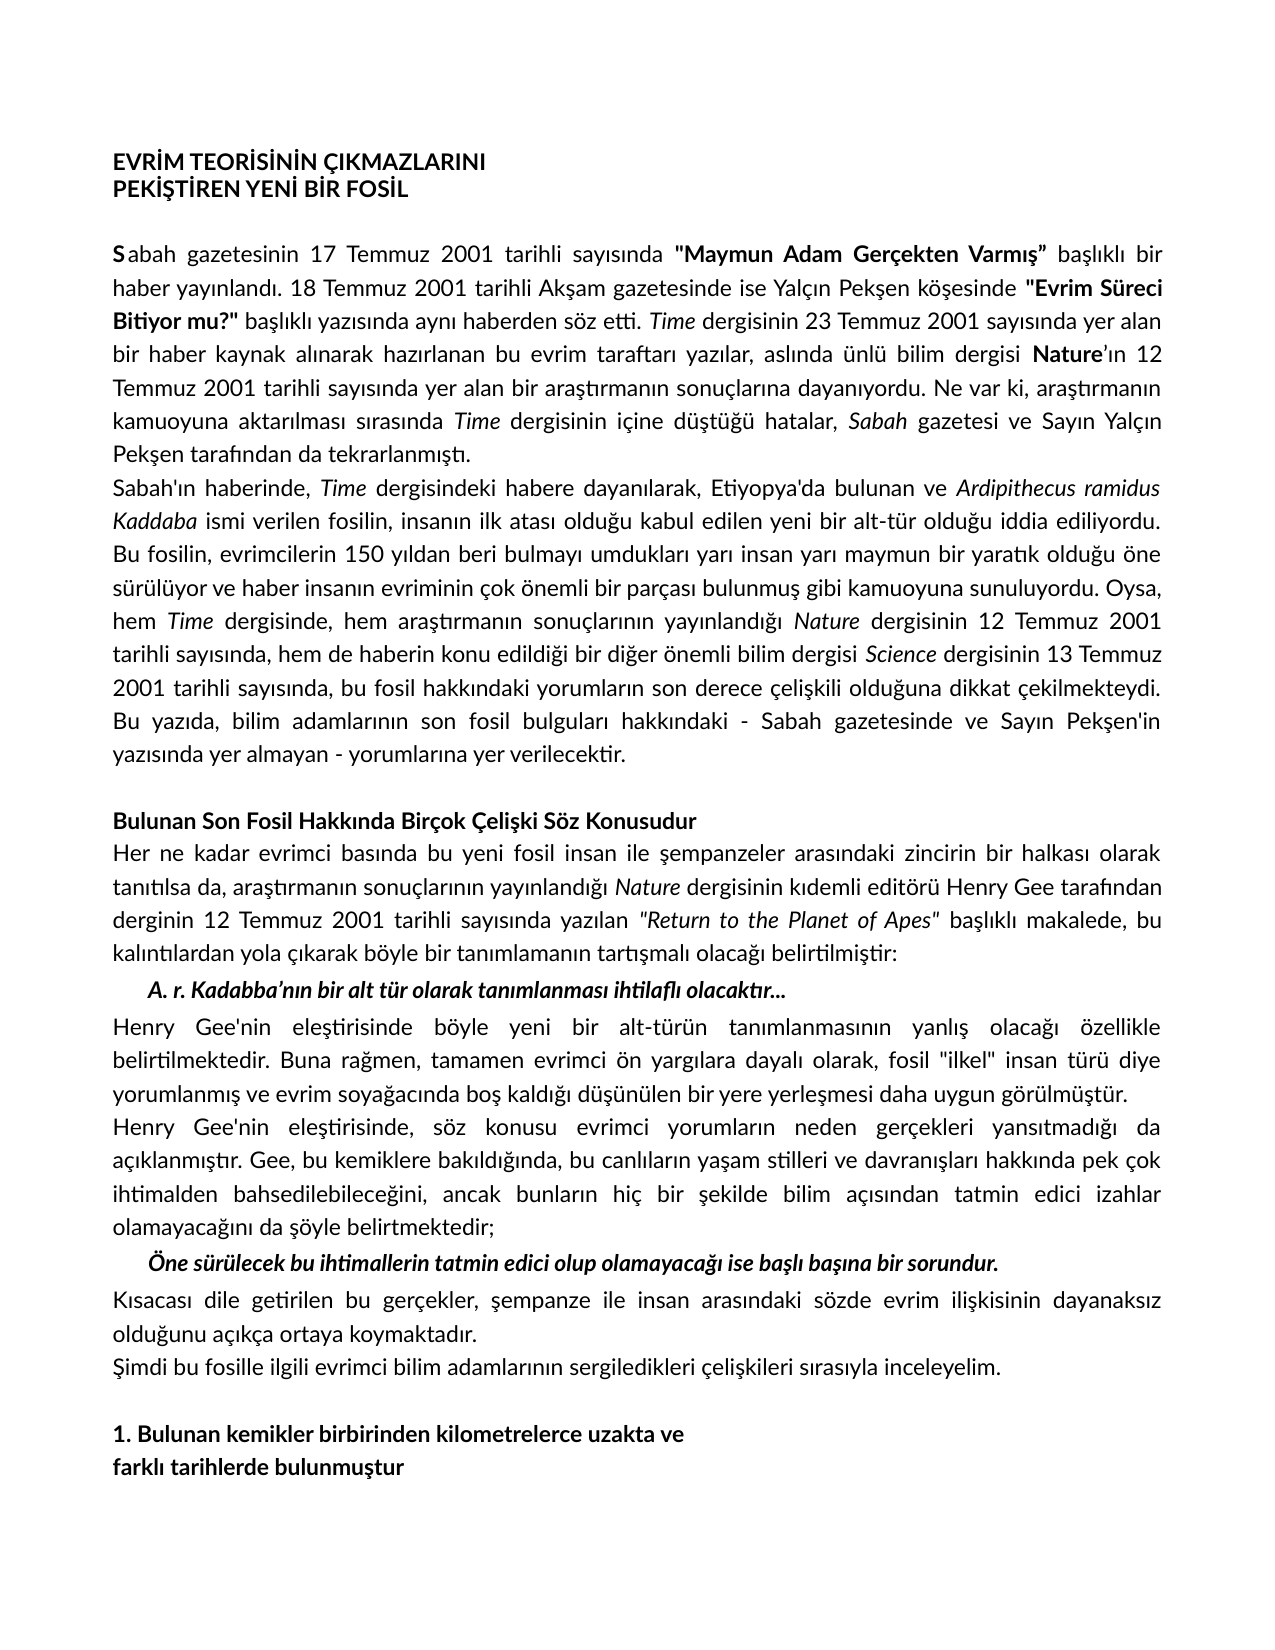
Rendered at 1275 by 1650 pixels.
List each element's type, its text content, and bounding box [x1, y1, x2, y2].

subtitle EVRİM TEORİSİNİN ÇIKMAZLARINI [112, 148, 1162, 175]
text Sabah gazetesinin 17 Temmuz 2001 tarihli sayısında "Maymun Adam Gerçekten Varmış” başlıklı bir haber yayınlandı. 18 Temmuz 2001 tarihli Akşam gazetesinde ise Yalçın Pekşen köşesinde "Evrim Süreci Bitiyor mu?" başlıklı yazısında aynı haberden söz etti. Time dergisinin 23 Temmuz 2001 sayısında yer alan bir haber kaynak alınarak hazırlanan bu evrim taraftarı yazılar, aslında ünlü bilim dergisi Nature’ın 12 Temmuz 2001 tarihli sayısında yer alan bir araştırmanın sonuçlarına dayanıyordu. Ne var ki, araştırmanın kamuoyuna aktarılması sırasında Time dergisinin içine düştüğü hatalar, Sabah gazetesi ve Sayın Yalçın Pekşen tarafından da tekrarlanmıştı. [112, 236, 1162, 469]
text farklı tarihlerde bulunmuştur [112, 1453, 1162, 1481]
text Henry Gee'nin eleştirisinde böyle yeni bir alt-türün tanımlanmasının yanlış olacağı özellikle belirtilmektedir. Buna rağmen, tamamen evrimci ön yargılara dayalı olarak, fosil "ilkel" insan türü diye yorumlanmış ve evrim soyağacında boş kaldığı düşünülen bir yere yerleşmesi daha uygun görülmüştür. [112, 1009, 1162, 1109]
text Her ne kadar evrimci basında bu yeni fosil insan ile şempanzeler arasındaki zincirin bir halkası olarak tanıtılsa da, araştırmanın sonuçlarının yayınlandığı Nature dergisinin kıdemli editörü Henry Gee tarafından derginin 12 Temmuz 2001 tarihli sayısında yazılan "Return to the Planet of Apes" başlıklı makalede, bu kalıntılardan yola çıkarak böyle bir tanımlamanın tartışmalı olacağı belirtilmiştir: [112, 835, 1162, 968]
text Bulunan Son Fosil Hakkında Birçok Çelişki Söz Konusudur [112, 807, 1162, 835]
text A. r. Kadabba’nın bir alt tür olarak tanımlanması ihtilaflı olacaktır... [148, 973, 1162, 1004]
text Sabah'ın haberinde, Time dergisindeki habere dayanılarak, Etiyopya'da bulunan ve Ardipithecus ramidus Kaddaba ismi verilen fosilin, insanın ilk atası olduğu kabul edilen yeni bir alt-tür olduğu iddia ediliyordu. Bu fosilin, evrimcilerin 150 yıldan beri bulmayı umdukları yarı insan yarı maymun bir yaratık olduğu öne sürülüyor ve haber insanın evriminin çok önemli bir parçası bulunmuş gibi kamuoyuna sunuluyordu. Oysa, hem Time dergisinde, hem araştırmanın sonuçlarının yayınlandığı Nature dergisinin 12 Temmuz 2001 tarihli sayısında, hem de haberin konu edildiği bir diğer önemli bilim dergisi Science dergisinin 13 Temmuz 2001 tarihli sayısında, bu fosil hakkındaki yorumların son derece çelişkili olduğuna dikkat çekilmekteydi. Bu yazıda, bilim adamlarının son fosil bulguları hakkındaki - Sabah gazetesinde ve Sayın Pekşen'in yazısında yer almayan - yorumlarına yer verilecektir. [112, 469, 1162, 769]
text Öne sürülecek bu ihtimallerin tatmin edici olup olamayacağı ise başlı başına bir sorundur. [148, 1247, 1162, 1278]
subtitle PEKİŞTİREN YENİ BİR FOSİL [112, 175, 1162, 203]
text Henry Gee'nin eleştirisinde, söz konusu evrimci yorumların neden gerçekleri yansıtmadığı da açıklanmıştır. Gee, bu kemiklere bakıldığında, bu canlıların yaşam stilleri ve davranışları hakkında pek çok ihtimalden bahsedilebileceğini, ancak bunların hiç bir şekilde bilim açısından tatmin edici izahlar olamayacağını da şöyle belirtmektedir; [112, 1109, 1162, 1242]
text Kısacası dile getirilen bu gerçekler, şempanze ile insan arasındaki sözde evrim ilişkisinin dayanaksız olduğunu açıkça ortaya koymaktadır. [112, 1282, 1162, 1349]
text Şimdi bu fosille ilgili evrimci bilim adamlarının sergiledikleri çelişkileri sırasıyla inceleyelim. [112, 1349, 1162, 1382]
text 1. Bulunan kemikler birbirinden kilometrelerce uzakta ve [112, 1420, 1162, 1448]
